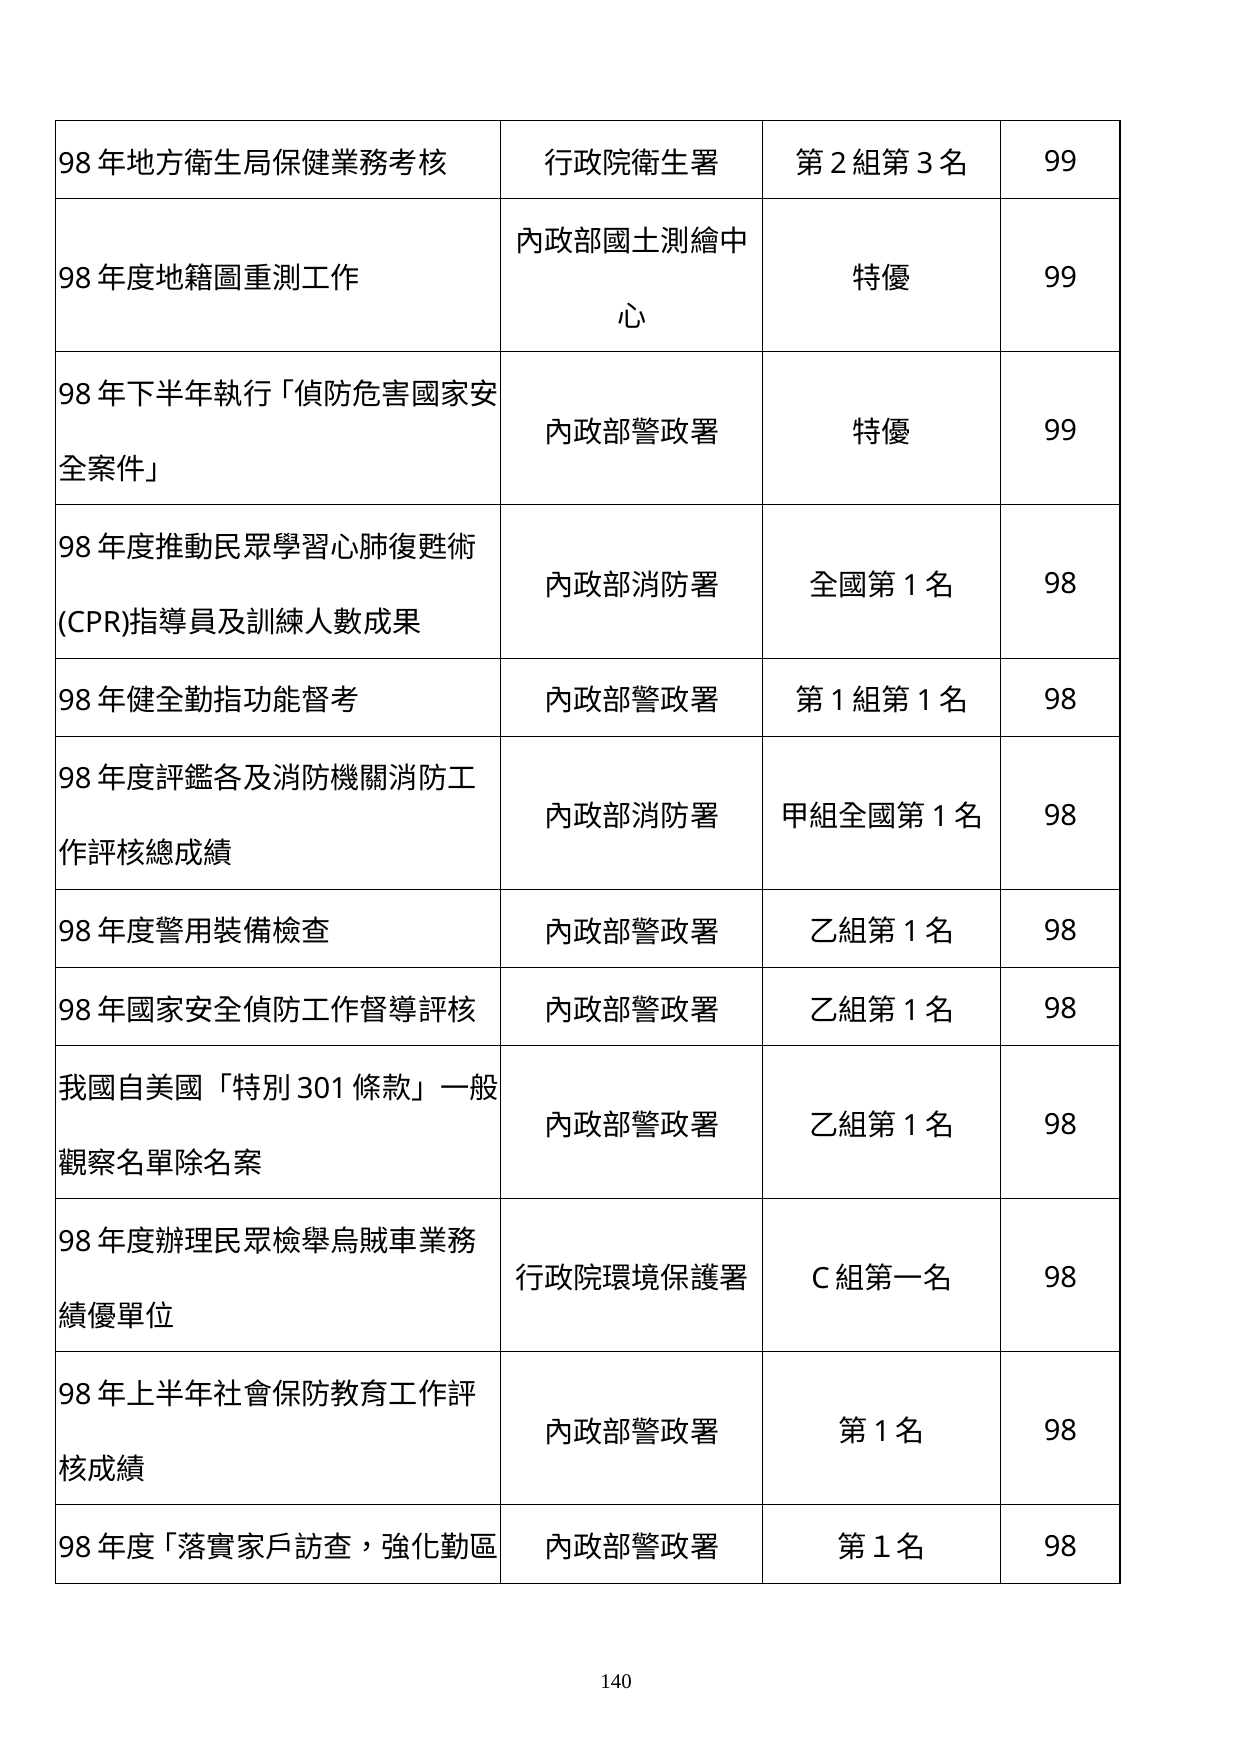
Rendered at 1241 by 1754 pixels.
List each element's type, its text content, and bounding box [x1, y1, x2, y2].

table_cell 98年度「落實家戶訪查，強化勤區 [56, 1505, 500, 1582]
table_cell 內政部消防署 [501, 737, 762, 889]
table_cell 內政部國土測繪中心 [501, 199, 762, 351]
table_cell 特優 [763, 352, 1000, 504]
table_cell 內政部警政署 [501, 1505, 762, 1582]
table_cell 98年度警用裝備檢查 [56, 890, 500, 967]
table_cell 98 [1001, 505, 1119, 657]
table_cell 98年國家安全偵防工作督導評核 [56, 968, 500, 1045]
table_cell 我國自美國「特別301條款」一般觀察名單除名案 [56, 1046, 500, 1198]
table_cell 第2組第3名 [763, 121, 1000, 198]
table_cell 特優 [763, 199, 1000, 351]
table_cell 99 [1001, 121, 1119, 198]
table_cell 乙組第1名 [763, 968, 1000, 1045]
table_cell 98 [1001, 968, 1119, 1045]
table_cell 98 [1001, 659, 1119, 736]
table_cell 98 [1001, 1352, 1119, 1504]
table_cell 98年度地籍圖重測工作 [56, 199, 500, 351]
table_cell 全國第1名 [763, 505, 1000, 657]
table_cell 98年下半年執行「偵防危害國家安全案件」 [56, 352, 500, 504]
table_cell 98 [1001, 737, 1119, 889]
table_cell 內政部警政署 [501, 659, 762, 736]
table_cell 98年度辦理民眾檢舉烏賊車業務績優單位 [56, 1199, 500, 1351]
table_cell 內政部警政署 [501, 968, 762, 1045]
table_cell 行政院衛生署 [501, 121, 762, 198]
table_cell 內政部警政署 [501, 1352, 762, 1504]
table_cell 98年度評鑑各及消防機關消防工作評核總成績 [56, 737, 500, 889]
table_cell 98 [1001, 1505, 1119, 1582]
table_cell 甲組全國第1名 [763, 737, 1000, 889]
table_cell 內政部消防署 [501, 505, 762, 657]
table_cell 第１名 [763, 1505, 1000, 1582]
table_cell 內政部警政署 [501, 1046, 762, 1198]
table_cell 第1組第1名 [763, 659, 1000, 736]
table_cell 98年度推動民眾學習心肺復甦術(CPR)指導員及訓練人數成果 [56, 505, 500, 657]
table_cell 98年健全勤指功能督考 [56, 659, 500, 736]
table_cell 行政院環境保護署 [501, 1199, 762, 1351]
table_cell 內政部警政署 [501, 890, 762, 967]
table_cell C組第一名 [763, 1199, 1000, 1351]
table_cell 98年地方衛生局保健業務考核 [56, 121, 500, 198]
table_cell 乙組第1名 [763, 1046, 1000, 1198]
table_cell 99 [1001, 352, 1119, 504]
table_cell 99 [1001, 199, 1119, 351]
table_cell 98 [1001, 1199, 1119, 1351]
table_cell 乙組第1名 [763, 890, 1000, 967]
table_cell 第1名 [763, 1352, 1000, 1504]
table_cell 98 [1001, 1046, 1119, 1198]
table_cell 98年上半年社會保防教育工作評核成績 [56, 1352, 500, 1504]
table_cell 內政部警政署 [501, 352, 762, 504]
table_cell 98 [1001, 890, 1119, 967]
